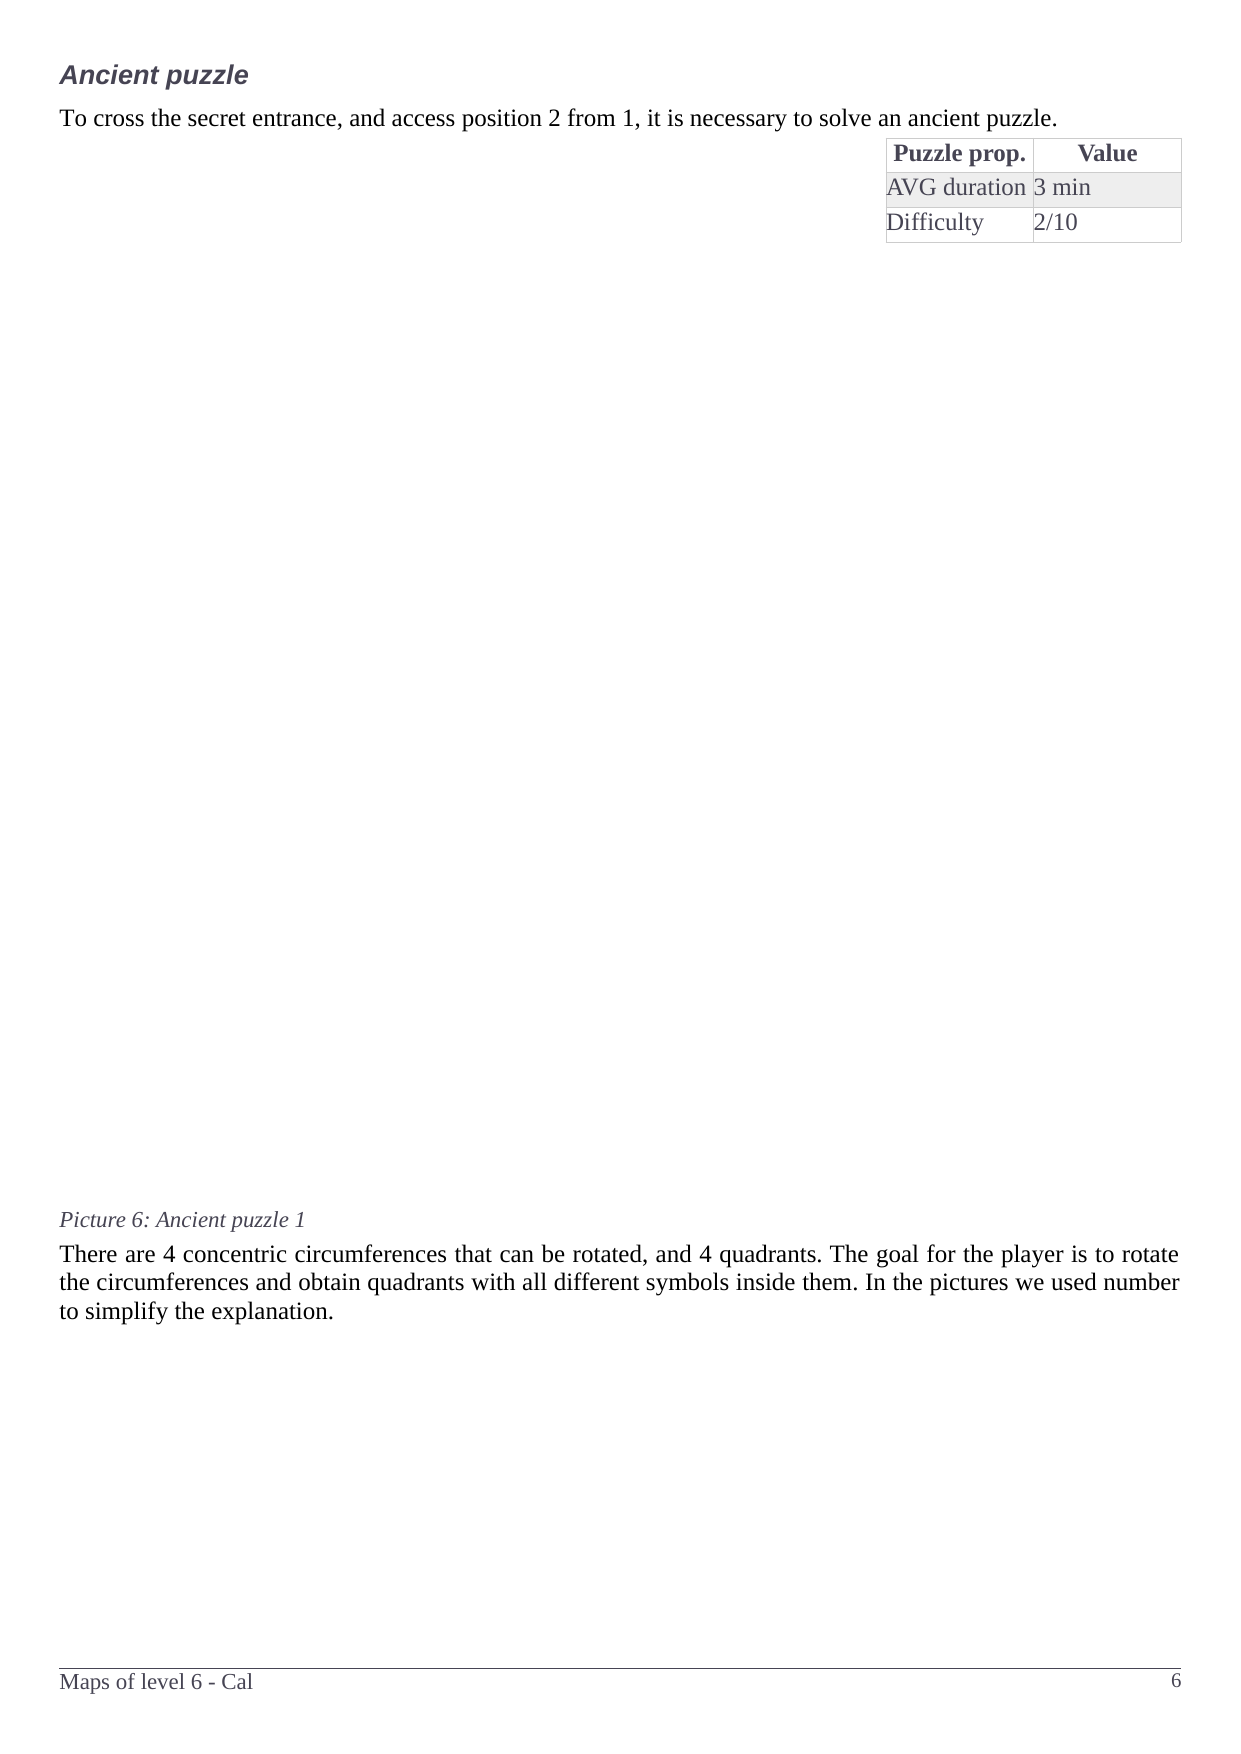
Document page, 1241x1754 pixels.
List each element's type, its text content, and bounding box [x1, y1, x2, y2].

table_header [886, 243, 1181, 1239]
table_header [59, 138, 886, 1239]
text To cross the secret entrance, and access position 2 from 1, it is necessary to solve an ancient puzzle. [59, 103, 1181, 132]
subtitle Ancient puzzle [59, 59, 1181, 90]
text There are 4 concentric circumferences that can be rotated, and 4 quadrants. The goal for the player is to rotate the circumferences and obtain quadrants with all different symbols inside them. In the pictures we used number to simplify the explanation. [59, 1239, 1181, 1325]
table_header Puzzle prop. [887, 139, 1033, 172]
table_cell Difficulty [887, 208, 1033, 242]
table_cell 3 min [1034, 173, 1181, 207]
table_cell AVG duration [887, 173, 1033, 207]
table_cell 2/10 [1034, 208, 1181, 242]
table_header Value [1034, 139, 1181, 172]
table_header [64, 1213, 70, 1220]
